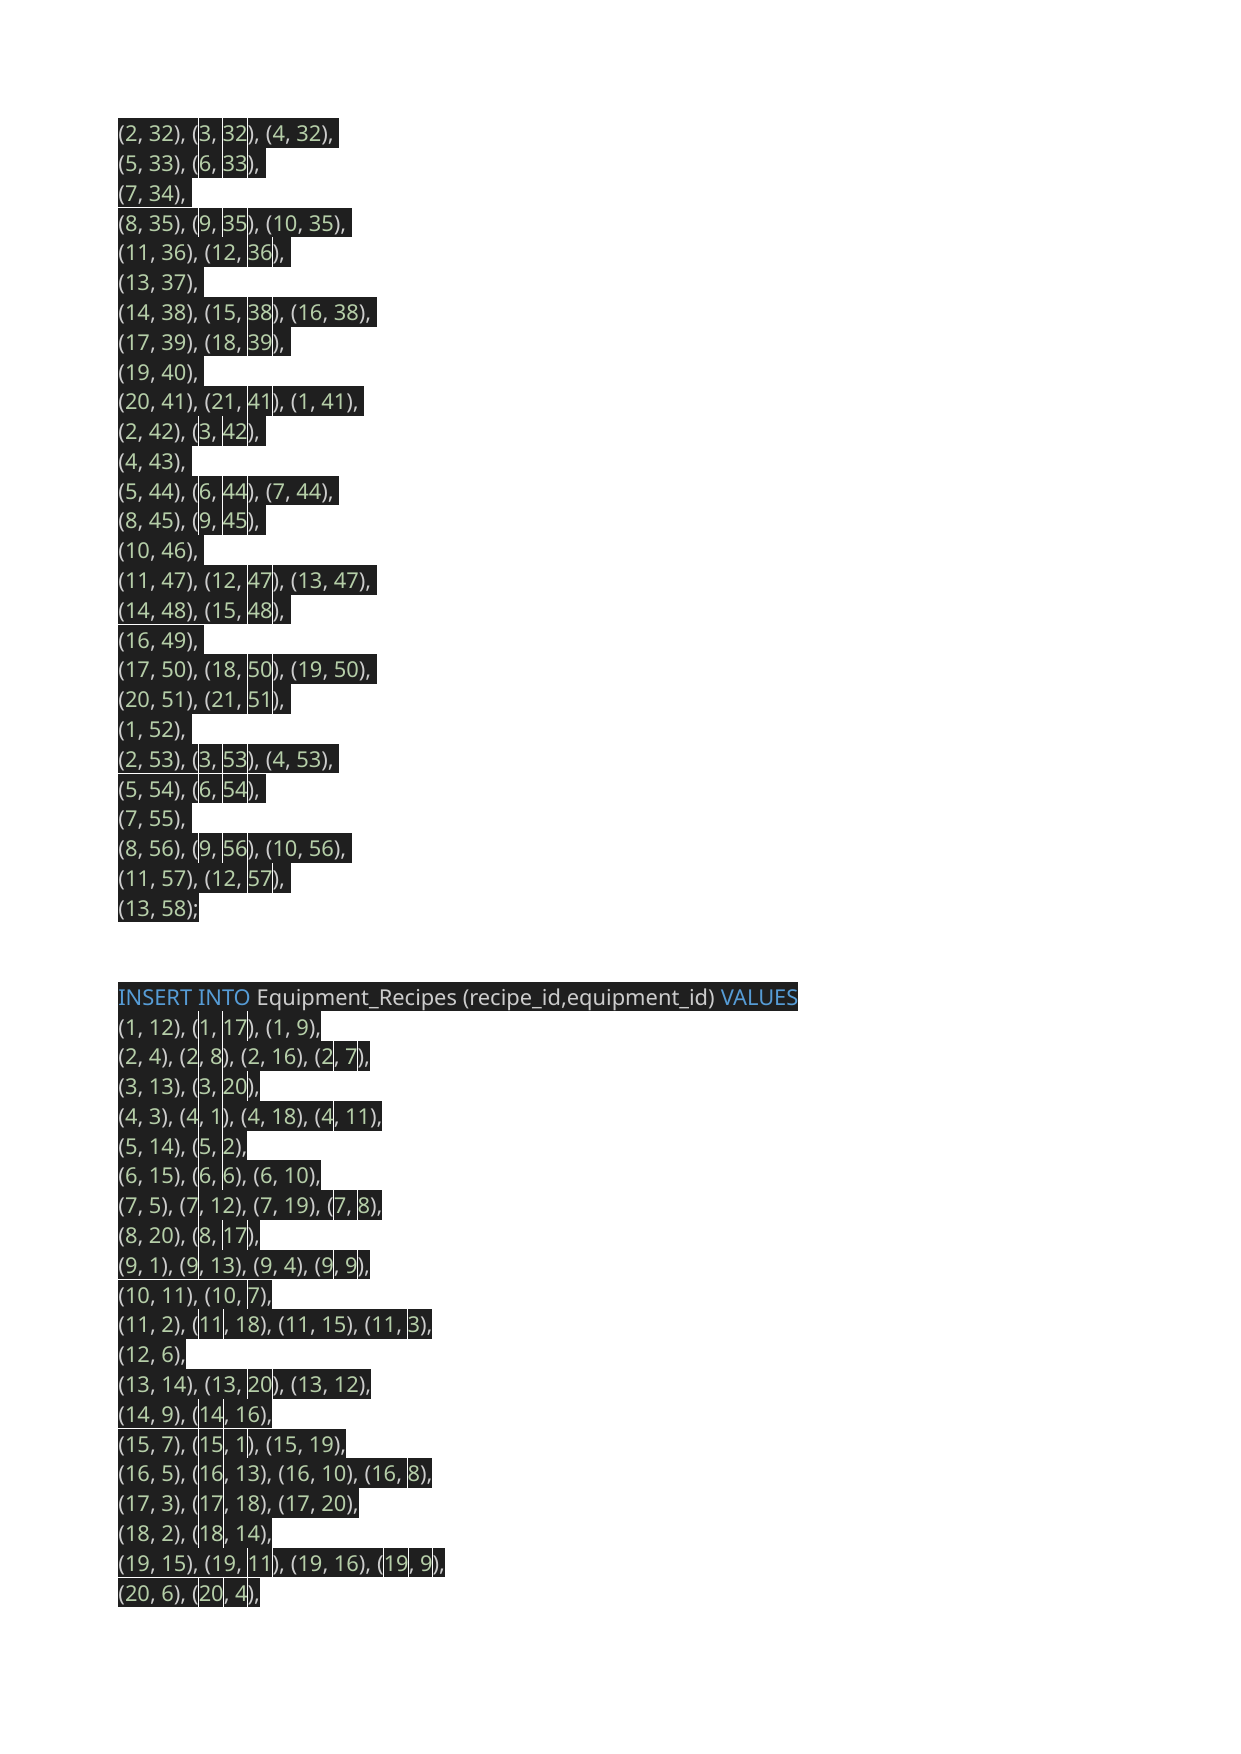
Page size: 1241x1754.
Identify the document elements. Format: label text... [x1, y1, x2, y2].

text (11, 36), (12, 36), [118, 237, 1122, 267]
text (3, 13), (3, 20), [118, 1071, 1122, 1101]
text (11, 47), (12, 47), (13, 47), [118, 565, 1122, 595]
text (20, 51), (21, 51), [118, 684, 1122, 714]
text (13, 37), [118, 267, 1122, 297]
text (10, 46), [118, 535, 1122, 565]
text (4, 3), (4, 1), (4, 18), (4, 11), [118, 1101, 1122, 1131]
text (8, 56), (9, 56), (10, 56), [118, 833, 1122, 863]
text (7, 5), (7, 12), (7, 19), (7, 8), [118, 1190, 1122, 1220]
text (11, 57), (12, 57), [118, 863, 1122, 893]
text (1, 12), (1, 17), (1, 9), [118, 1011, 1122, 1041]
text (8, 35), (9, 35), (10, 35), [118, 207, 1122, 237]
text (17, 3), (17, 18), (17, 20), [118, 1488, 1122, 1518]
text (18, 2), (18, 14), [118, 1518, 1122, 1548]
text (20, 6), (20, 4), [118, 1577, 1122, 1607]
text (7, 34), [118, 178, 1122, 207]
text (2, 53), (3, 53), (4, 53), [118, 744, 1122, 773]
text (5, 14), (5, 2), [118, 1131, 1122, 1160]
text (15, 7), (15, 1), (15, 19), [118, 1428, 1122, 1458]
text (19, 15), (19, 11), (19, 16), (19, 9), [118, 1548, 1122, 1577]
text (4, 43), [118, 446, 1122, 476]
text (17, 39), (18, 39), [118, 327, 1122, 356]
text (6, 15), (6, 6), (6, 10), [118, 1160, 1122, 1190]
text (19, 40), [118, 356, 1122, 386]
text (14, 38), (15, 38), (16, 38), [118, 297, 1122, 327]
text (1, 52), [118, 714, 1122, 744]
text (20, 41), (21, 41), (1, 41), [118, 386, 1122, 416]
text (7, 55), [118, 803, 1122, 833]
text (13, 14), (13, 20), (13, 12), [118, 1369, 1122, 1399]
text (9, 1), (9, 13), (9, 4), (9, 9), [118, 1250, 1122, 1279]
text (2, 4), (2, 8), (2, 16), (2, 7), [118, 1041, 1122, 1071]
text (2, 42), (3, 42), [118, 416, 1122, 446]
text (5, 33), (6, 33), [118, 148, 1122, 178]
text (5, 54), (6, 54), [118, 773, 1122, 803]
text (8, 20), (8, 17), [118, 1220, 1122, 1250]
text (2, 32), (3, 32), (4, 32), [118, 118, 1122, 148]
text (14, 9), (14, 16), [118, 1399, 1122, 1428]
text (12, 6), [118, 1339, 1122, 1369]
text (5, 44), (6, 44), (7, 44), [118, 476, 1122, 505]
text (17, 50), (18, 50), (19, 50), [118, 654, 1122, 684]
text (13, 58); [118, 893, 1122, 922]
text (8, 45), (9, 45), [118, 505, 1122, 535]
text (14, 48), (15, 48), [118, 595, 1122, 624]
text (16, 49), [118, 624, 1122, 654]
text INSERT INTO Equipment_Recipes (recipe_id,equipment_id) VALUES [118, 982, 1122, 1011]
text (16, 5), (16, 13), (16, 10), (16, 8), [118, 1458, 1122, 1488]
text (10, 11), (10, 7), [118, 1279, 1122, 1309]
text (11, 2), (11, 18), (11, 15), (11, 3), [118, 1309, 1122, 1339]
